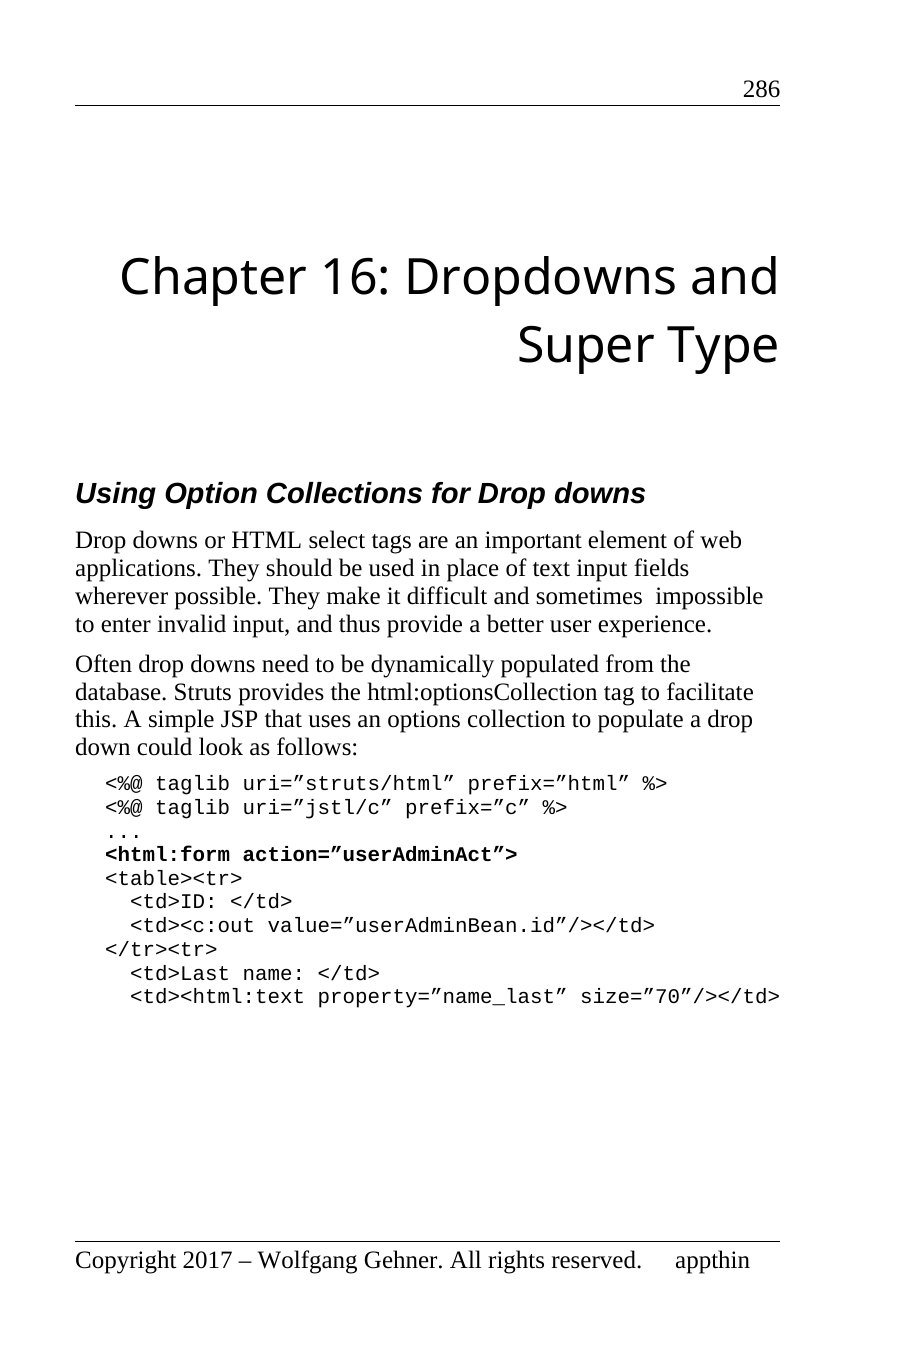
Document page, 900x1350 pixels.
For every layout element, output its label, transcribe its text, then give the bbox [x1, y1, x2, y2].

text Drop downs or HTML select tags are an important element of web applications. They should be used in place of text input fields wherever possible. They make it difficult and sometimes impossible to enter invalid input, and thus provide a better user experience. [75, 527, 780, 637]
subtitle Chapter 16: Dropdowns and Super Type [75, 241, 780, 377]
text Often drop downs need to be dynamically populated from the database. Struts provides the html:optionsCollection tag to facilitate this. A simple JSP that uses an options collection to populate a drop down could look as follows: [75, 650, 780, 761]
subtitle Using Option Collections for Drop downs [75, 477, 780, 510]
text <%@ taglib uri=”struts/html” prefix=”html” %> <%@ taglib uri=”jstl/c” prefix=”c” %> ... <html:form action=”userAdminAct”> <table><tr> <td>ID: </td> <td><c:out value=”userAdminBean.id”/></td> </tr><tr> <td>Last name: </td> <td><html:text property=”name_last” size=”70”/></td> [105, 773, 780, 1010]
